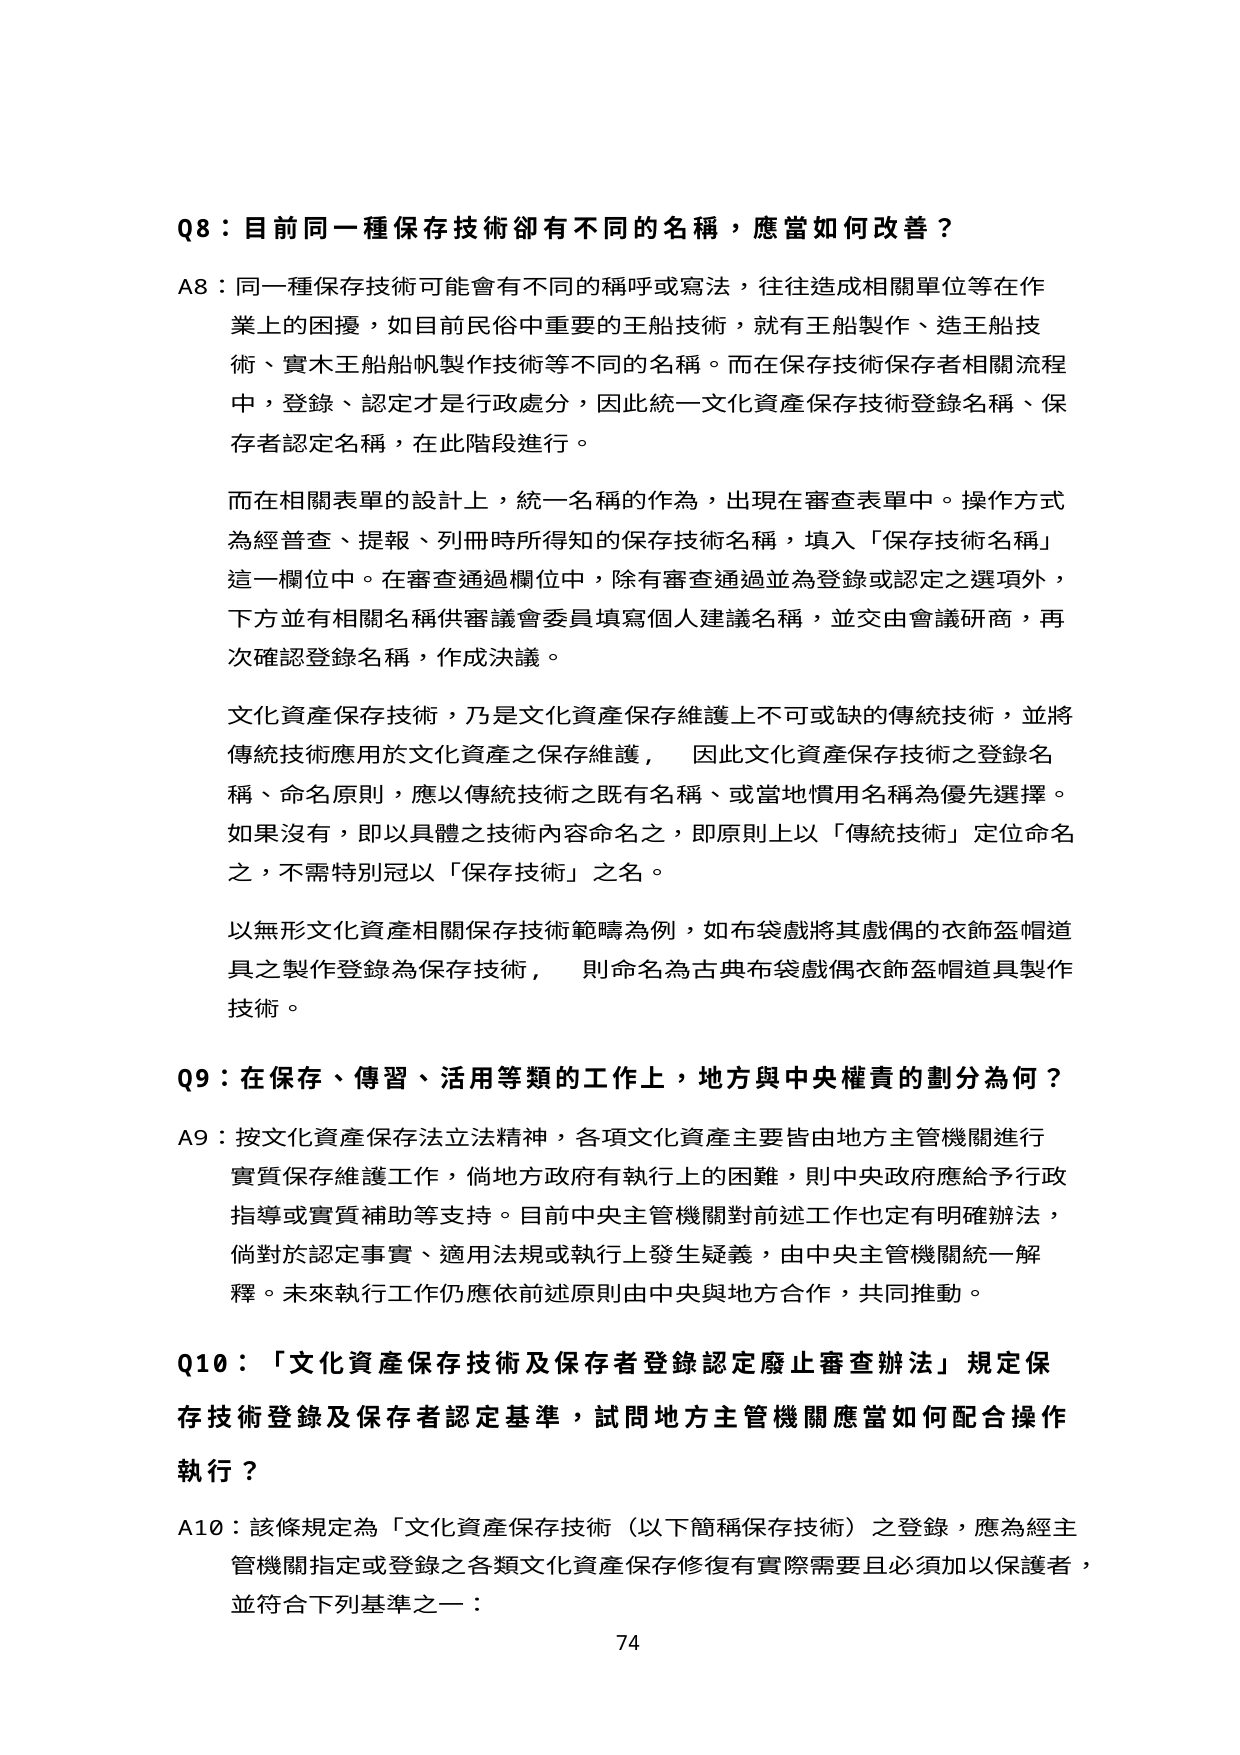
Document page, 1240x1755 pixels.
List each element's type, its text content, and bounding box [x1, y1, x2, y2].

text Q8：目前同一種保存技術卻有不同的名稱，應當如何改善？ [177, 210, 1240, 244]
text A10：該條規定為「文化資產保存技術（以下簡稱保存技術）之登錄，應為經主 [177, 1513, 1240, 1541]
text 並符合下列基準之一： [230, 1590, 1240, 1619]
text A9：按文化資產保存法立法精神，各項文化資產主要皆由地方主管機關進行實質保存維護工作，倘地方政府有執行上的困難，則中央政府應給予行政指導或實質補助等支持。目前中央主管機關對前述工作也定有明確辦法，倘對於認定事實、適用法規或執行上發生疑義，由中央主管機關統一解釋。未來執行工作仍應依前述原則由中央與地方合作，共同推動。 [177, 1123, 1071, 1308]
text 管機關指定或登錄之各類文化資產保存修復有實際需要且必須加以保護者， [230, 1552, 1240, 1580]
text 文化資產保存技術，乃是文化資產保存維護上不可或缺的傳統技術，並將傳統技術應用於文化資產之保存維護, 因此文化資產保存技術之登錄名稱、命名原則，應以傳統技術之既有名稱、或當地慣用名稱為優先選擇。如果沒有，即以具體之技術內容命名之，即原則上以「傳統技術」定位命名之，不需特別冠以「保存技術」之名。 [227, 701, 1080, 886]
text 而在相關表單的設計上，統一名稱的作為，出現在審查表單中。操作方式為經普查、提報、列冊時所得知的保存技術名稱，填入「保存技術名稱」這一欄位中。在審查通過欄位中，除有審查通過並為登錄或認定之選項外，下方並有相關名稱供審議會委員填寫個人建議名稱，並交由會議研商，再次確認登錄名稱，作成決議。 [227, 487, 1073, 672]
text 以無形文化資產相關保存技術範疇為例，如布袋戲將其戲偶的衣飾盔帽道具之製作登錄為保存技術, 則命名為古典布袋戲偶衣飾盔帽道具製作技術。 [227, 916, 1074, 1023]
text A8：同一種保存技術可能會有不同的稱呼或寫法，往往造成相關單位等在作業上的困擾，如目前民俗中重要的王船技術，就有王船製作、造王船技術、實木王船船帆製作技術等不同的名稱。而在保存技術保存者相關流程中，登錄、認定才是行政處分，因此統一文化資產保存技術登錄名稱、保存者認定名稱，在此階段進行。 [177, 272, 1071, 457]
text Q10：「文化資產保存技術及保存者登錄認定廢止審查辦法」規定保存技術登錄及保存者認定基準，試問地方主管機關應當如何配合操作執行？ [177, 1346, 1075, 1487]
text Q9：在保存、傳習、活用等類的工作上，地方與中央權責的劃分為何？ [177, 1061, 1240, 1095]
text 74 [615, 1628, 1240, 1656]
